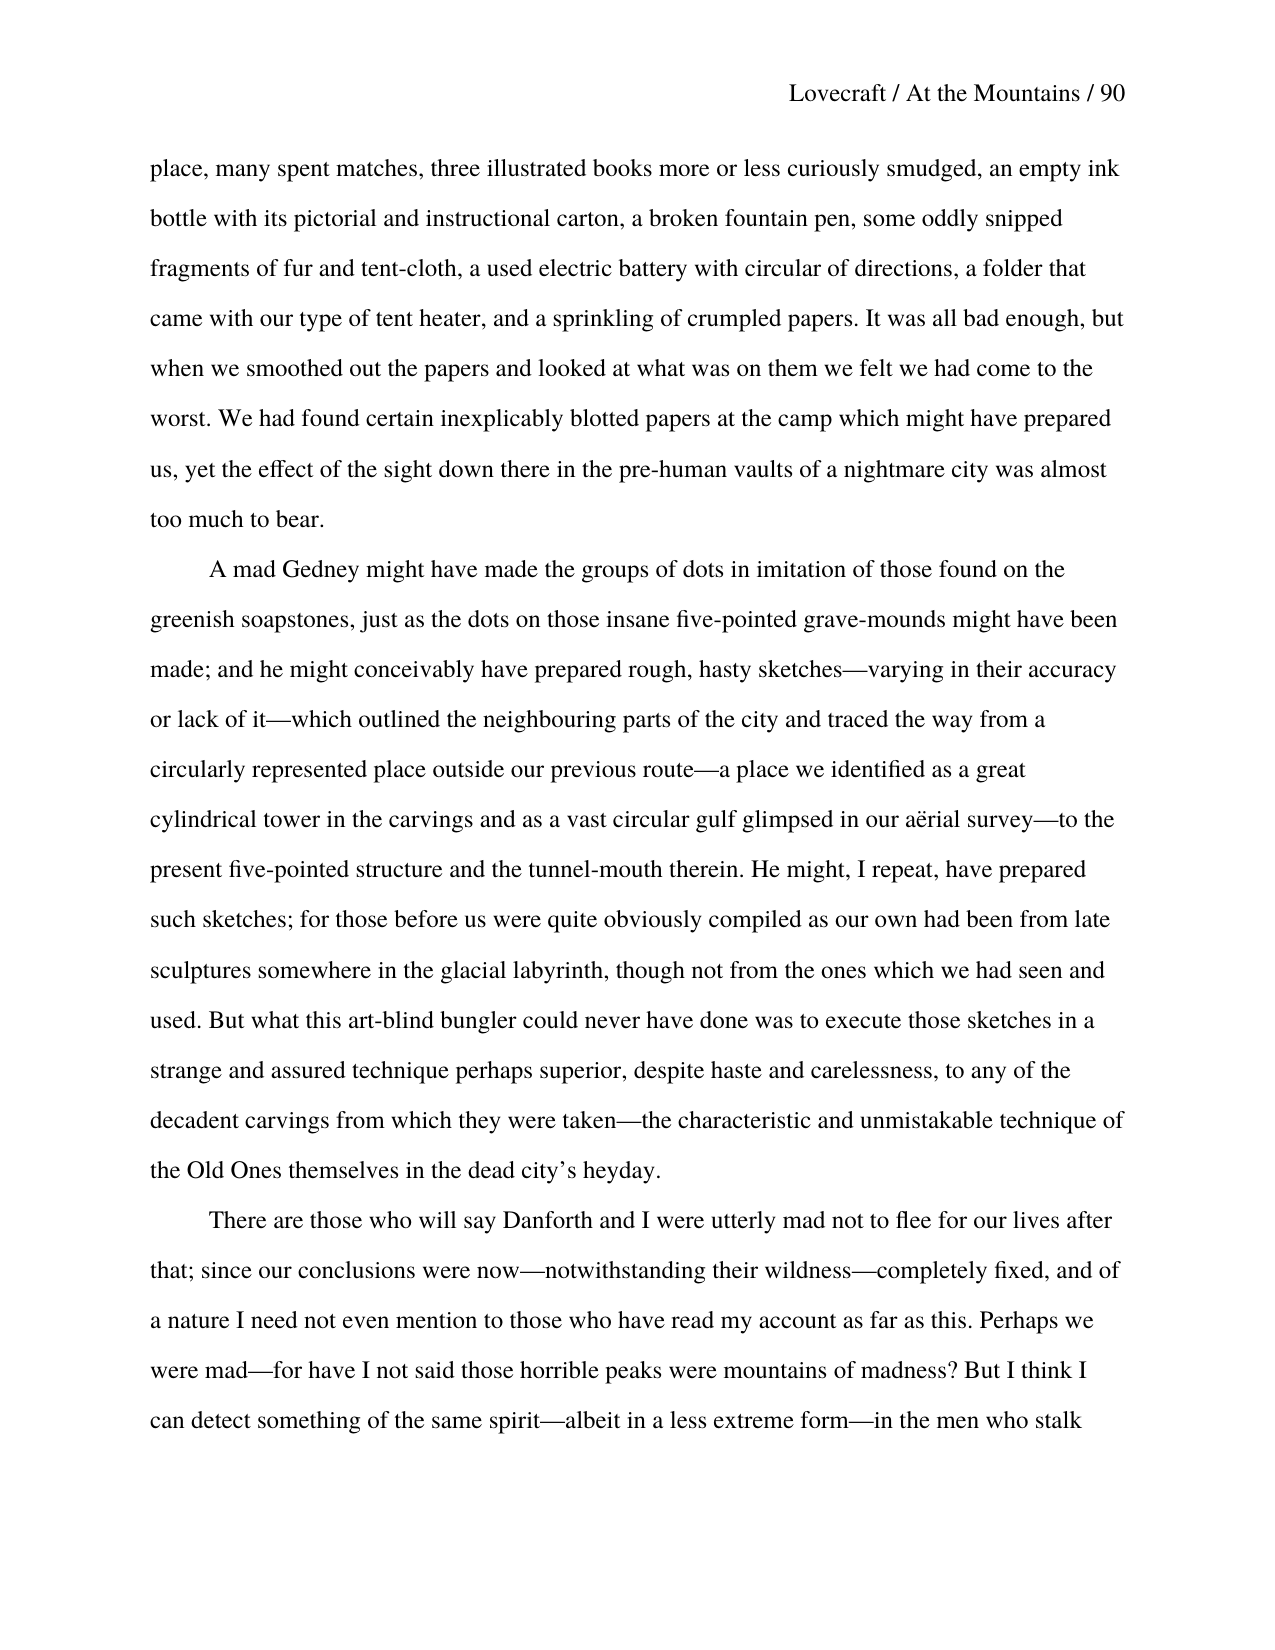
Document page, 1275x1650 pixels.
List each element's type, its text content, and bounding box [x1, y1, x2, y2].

text There are those who will say Danforth and I were utterly mad not to flee for our lives after that; since our conclusions were now—notwithstanding their wildness—completely fixed, and of a nature I need not even mention to those who have read my account as far as this. Perhaps we were mad—for have I not said those horrible peaks were mountains of madness? But I think I can detect something of the same spirit—albeit in a less extreme form—in the men who stalk [150, 1202, 1125, 1436]
text place, many spent matches, three illustrated books more or less curiously smudged, an empty ink bottle with its pictorial and instructional carton, a broken fountain pen, some oddly snipped fragments of fur and tent-cloth, a used electric battery with circular of directions, a folder that came with our type of tent heater, and a sprinkling of crumpled papers. It was all bad enough, but when we smoothed out the papers and looked at what was on them we felt we had come to the worst. We had found certain inexplicably blotted papers at the camp which might have prepared us, yet the effect of the sight down there in the pre-human vaults of a nightmare city was almost too much to bear. [150, 150, 1125, 534]
text A mad Gedney might have made the groups of dots in imitation of those found on the greenish soapstones, just as the dots on those insane five-pointed grave-mounds might have been made; and he might conceivably have prepared rough, hasty sketches—varying in their accuracy or lack of it—which outlined the neighbouring parts of the city and traced the way from a circularly represented place outside our previous route—a place we identified as a great cylindrical tower in the carvings and as a vast circular gulf glimpsed in our aërial survey—to the present five-pointed structure and the tunnel-mouth therein. He might, I repeat, have prepared such sketches; for those before us were quite obviously compiled as our own had been from late sculptures somewhere in the glacial labyrinth, though not from the ones which we had seen and used. But what this art-blind bungler could never have done was to execute those sketches in a strange and assured technique perhaps superior, despite haste and carelessness, to any of the decadent carvings from which they were taken—the characteristic and unmistakable technique of the Old Ones themselves in the dead city’s heyday. [150, 551, 1125, 1186]
